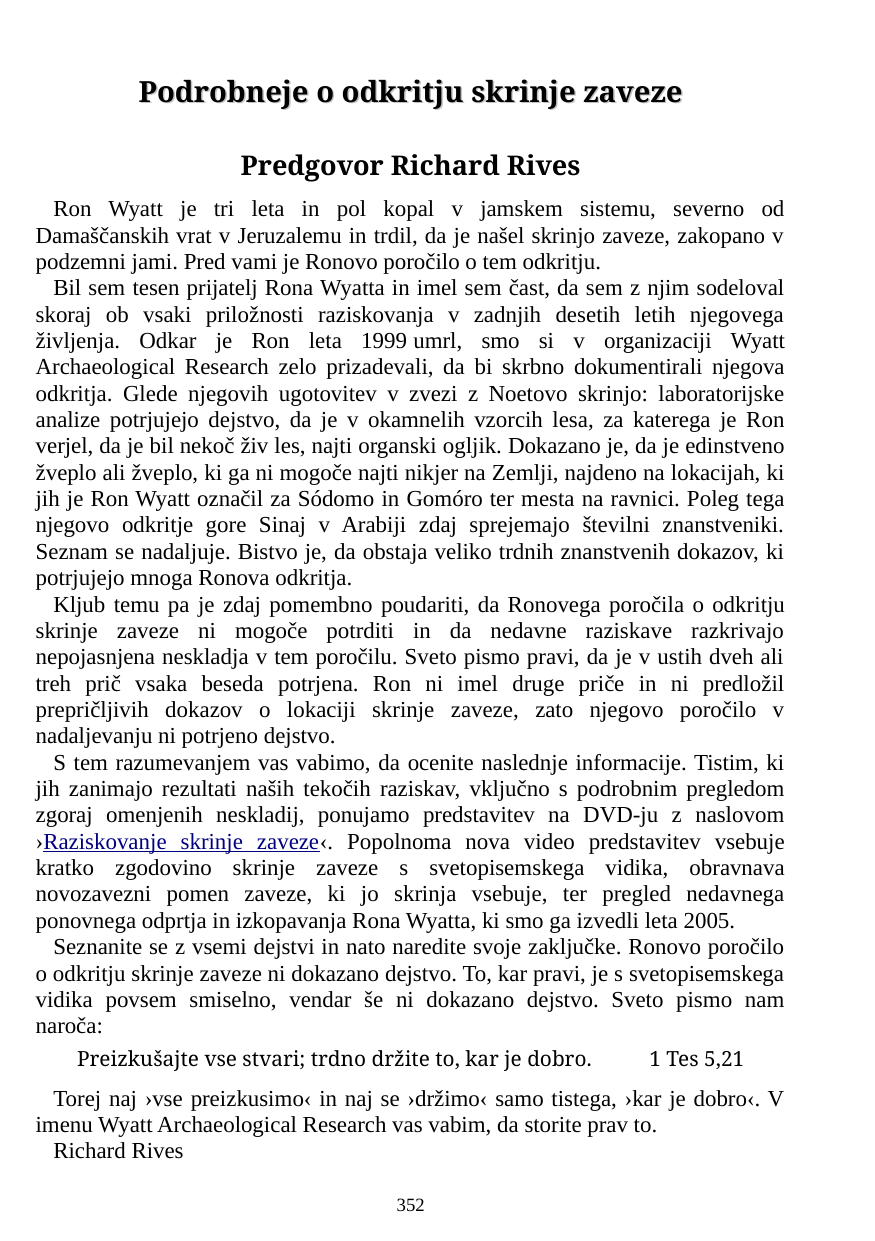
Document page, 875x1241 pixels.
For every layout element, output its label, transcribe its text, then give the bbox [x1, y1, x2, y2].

text Preizkušajte vse stvari; trdno držite to, kar je dobro. 1 Tes 5,21 [77, 1044, 744, 1073]
text Richard Rives [35, 1137, 786, 1164]
text Ron Wyatt je tri leta in pol kopal v jamskem sistemu, severno od Damaščanskih vrat v Jeruzalemu in trdil, da je našel skrinjo zaveze, zakopano v podzemni jami. Pred vami je Ronovo poročilo o tem odkritju. [35, 195, 786, 274]
subtitle Predgovor Richard Rives [35, 146, 786, 183]
text Bil sem tesen prijatelj Rona Wyatta in imel sem čast, da sem z njim sodeloval skoraj ob vsaki priložnosti raziskovanja v zadnjih desetih letih njegovega življenja. Odkar je Ron leta 1999 umrl, smo si v organizaciji Wyatt Archaeological Research zelo prizadevali, da bi skrbno dokumentirali njegova odkritja. Glede njegovih ugotovitev v zvezi z Noetovo skrinjo: laboratorijske analize potrjujejo dejstvo, da je v okamnelih vzorcih lesa, za katerega je Ron verjel, da je bil nekoč živ les, najti organski ogljik. Dokazano je, da je edinstveno žveplo ali žveplo, ki ga ni mogoče najti nikjer na Zemlji, najdeno na lokacijah, ki jih je Ron Wyatt označil za Sódomo in Gomóro ter mesta na ravnici. Poleg tega njegovo odkritje gore Sinaj v Arabiji zdaj sprejemajo številni znanstveniki. Seznam se nadaljuje. Bistvo je, da obstaja veliko trdnih znanstvenih dokazov, ki potrjujejo mnoga Ronova odkritja. [35, 274, 786, 591]
text Seznanite se z vsemi dejstvi in nato naredite svoje zaključke. Ronovo poročilo o odkritju skrinje zaveze ni dokazano dejstvo. To, kar pravi, je s svetopisemskega vidika povsem smiselno, vendar še ni dokazano dejstvo. Sveto pismo nam naroča: [35, 933, 786, 1039]
text Kljub temu pa je zdaj pomembno poudariti, da Ronovega poročila o odkritju skrinje zaveze ni mogoče potrditi in da nedavne raziskave razkrivajo nepojasnjena neskladja v tem poročilu. Sveto pismo pravi, da je v ustih dveh ali treh prič vsaka beseda potrjena. Ron ni imel druge priče in ni predložil prepričljivih dokazov o lokaciji skrinje zaveze, zato njegovo poročilo v nadaljevanju ni potrjeno dejstvo. [35, 591, 786, 749]
subtitle Podrobneje o odkritju skrinje zaveze [35, 71, 786, 111]
text S tem razumevanjem vas vabimo, da ocenite naslednje informacije. Tistim, ki jih zanimajo rezultati naših tekočih raziskav, vključno s podrobnim pregledom zgoraj omenjenih neskladij, ponujamo predstavitev na DVD-ju z naslovom ›Raziskovanje skrinje zaveze‹. Popolnoma nova video predstavitev vsebuje kratko zgodovino skrinje zaveze s svetopisemskega vidika, obravnava novozavezni pomen zaveze, ki jo skrinja vsebuje, ter pregled nedavnega ponovnega odprtja in izkopavanja Rona Wyatta, ki smo ga izvedli leta 2005. [35, 749, 786, 933]
text Torej naj ›vse preizkusimo‹ in naj se ›držimo‹ samo tistega, ›kar je dobro‹. V imenu Wyatt Archaeological Research vas vabim, da storite prav to. [35, 1085, 786, 1137]
